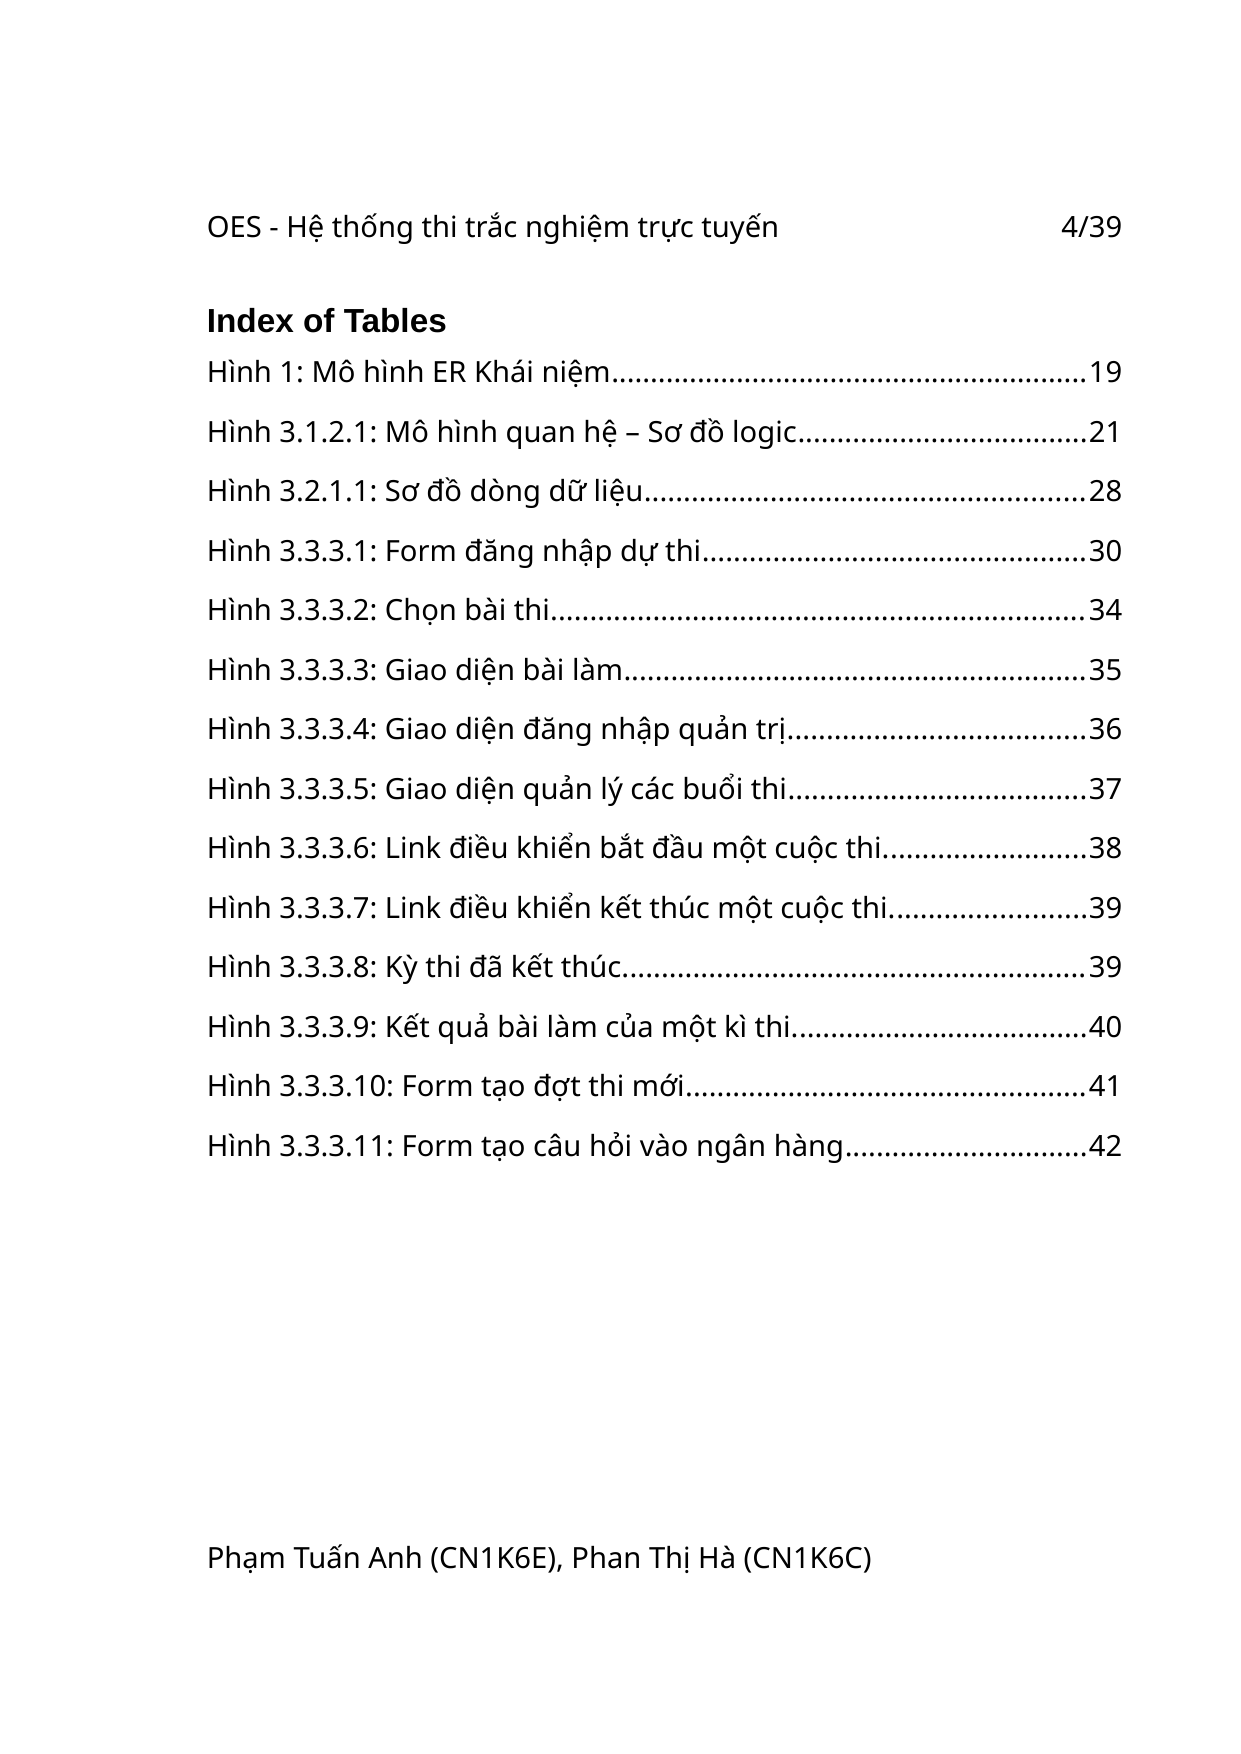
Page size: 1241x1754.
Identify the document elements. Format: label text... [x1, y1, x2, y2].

text Hình 3.3.3.8: Kỳ thi đã kết thúc. 39 [207, 947, 1122, 986]
text Hình 1: Mô hình ER Khái niệm 19 [207, 352, 1122, 391]
subtitle Index of Tables [207, 301, 1122, 339]
text Hình 3.3.3.4: Giao diện đăng nhập quản trị 36 [207, 709, 1122, 748]
text Hình 3.3.3.1: Form đăng nhập dự thi 30 [207, 530, 1122, 570]
text Hình 3.3.3.3: Giao diện bài làm 35 [207, 649, 1122, 689]
text Hình 3.3.3.5: Giao diện quản lý các buổi thi 37 [207, 768, 1122, 808]
text Hình 3.3.3.6: Link điều khiển bắt đầu một cuộc thi. 38 [207, 828, 1122, 867]
text Hình 3.3.3.2: Chọn bài thi 34 [207, 590, 1122, 629]
text Hình 3.3.3.7: Link điều khiển kết thúc một cuộc thi. 39 [207, 887, 1122, 927]
text Hình 3.1.2.1: Mô hình quan hệ – Sơ đồ logic 21 [207, 411, 1122, 451]
text Hình 3.2.1.1: Sơ đồ dòng dữ liệu 28 [207, 471, 1122, 510]
text Hình 3.3.3.10: Form tạo đợt thi mới 41 [207, 1066, 1122, 1105]
text Hình 3.3.3.9: Kết quả bài làm của một kì thi. 40 [207, 1006, 1122, 1046]
text Hình 3.3.3.11: Form tạo câu hỏi vào ngân hàng 42 [207, 1125, 1122, 1165]
